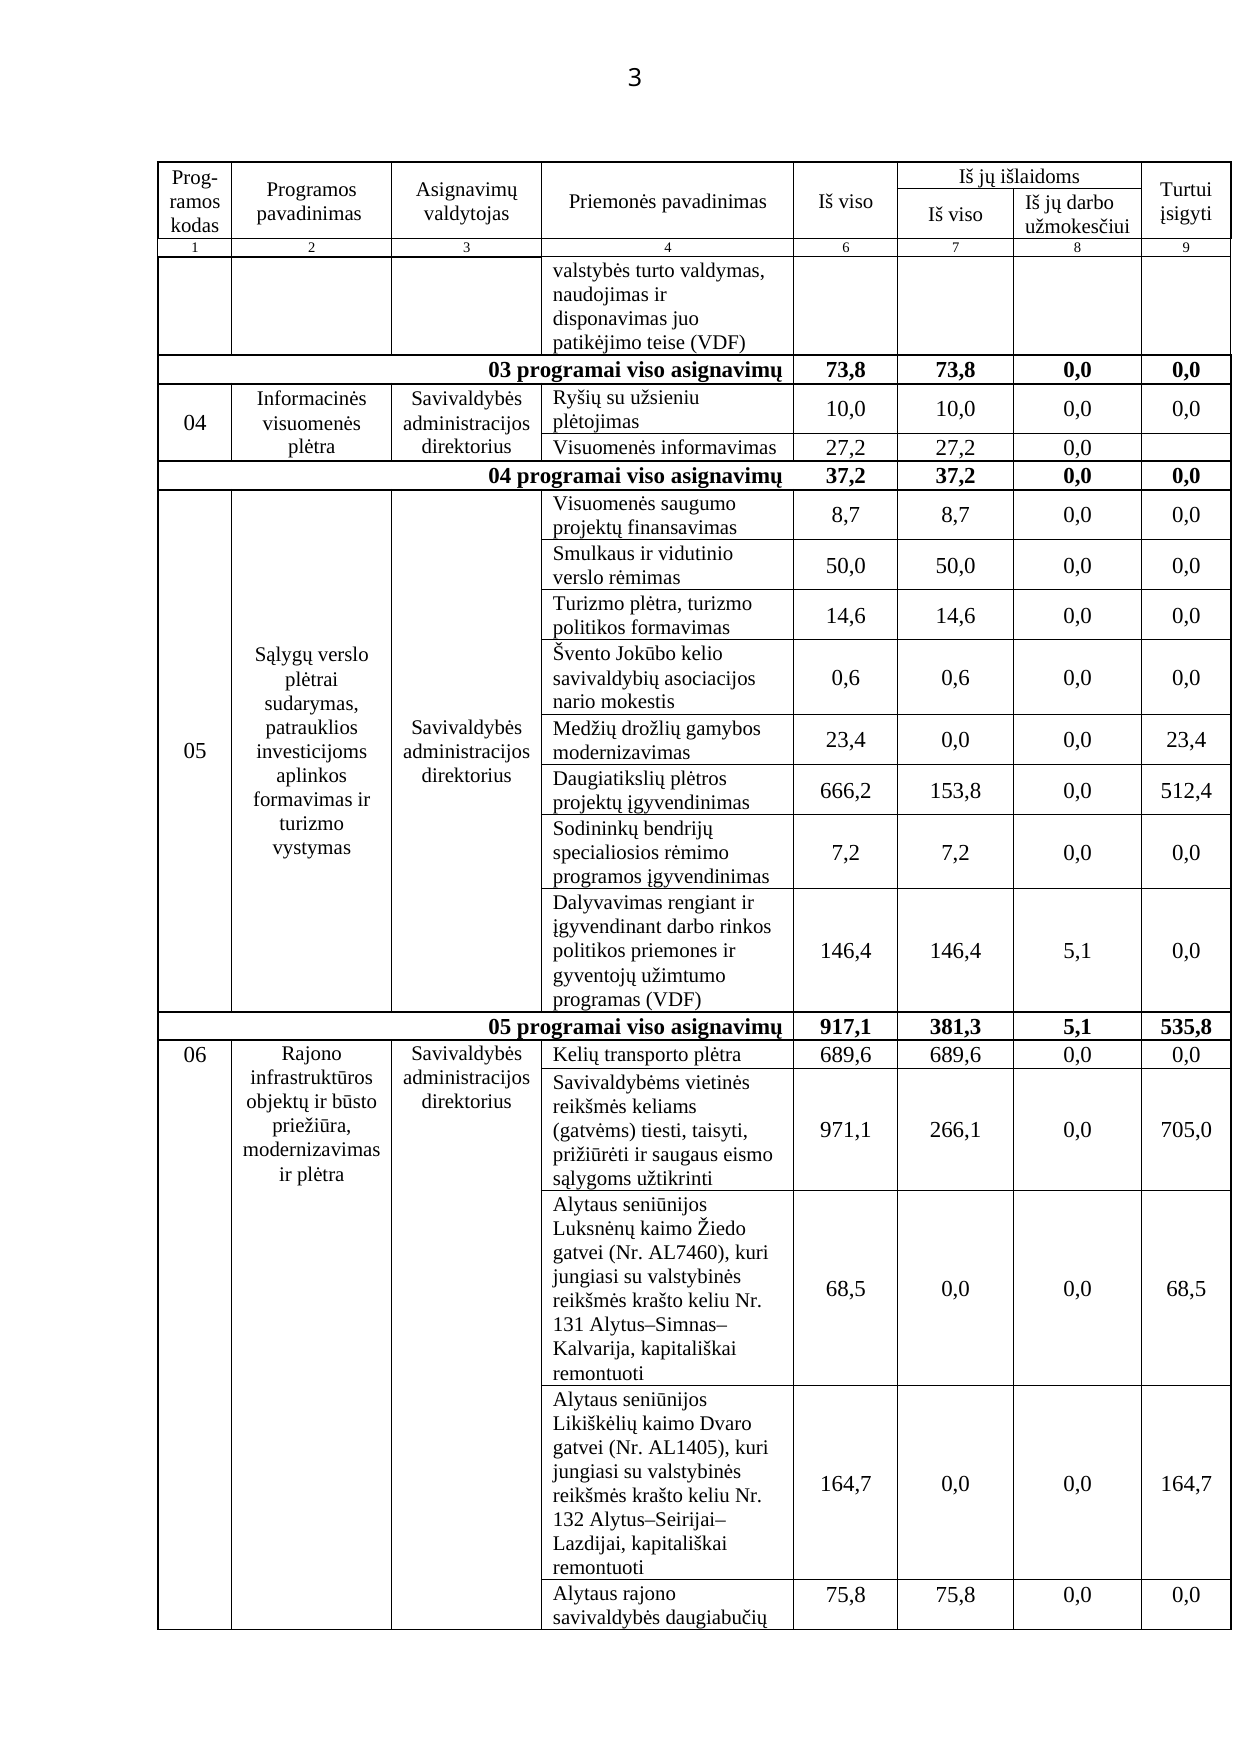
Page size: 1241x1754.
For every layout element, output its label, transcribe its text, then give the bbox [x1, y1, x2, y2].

table_cell 50,0 [898, 540, 1013, 589]
table_header Turtui įsigyti [1142, 163, 1230, 238]
table_cell 50,0 [794, 540, 897, 589]
table_cell 0,0 [1142, 462, 1230, 489]
table_cell 23,4 [794, 715, 897, 764]
table_cell 0,0 [1142, 590, 1230, 639]
table_cell 05 programai viso asignavimų [159, 1013, 793, 1039]
table_cell 917,1 [794, 1013, 897, 1039]
table_cell 381,3 [898, 1013, 1013, 1039]
table_cell 73,8 [898, 356, 1013, 383]
table_cell 266,1 [898, 1069, 1013, 1190]
table_cell 164,7 [794, 1386, 897, 1579]
table_cell 0,0 [1142, 1580, 1230, 1629]
table_cell [159, 258, 231, 354]
table_cell Visuomenės saugumo projektų finansavimas [542, 491, 793, 539]
table_cell 37,2 [794, 462, 897, 489]
table_cell 04 programai viso asignavimų [159, 462, 794, 489]
table_cell Smulkaus ir vidutinio verslo rėmimas [542, 540, 793, 589]
table_cell [1014, 257, 1141, 354]
table_cell 06 [159, 1041, 231, 1629]
table_cell Sąlygų verslo plėtrai sudarymas, patrauklios investicijoms aplinkos formavimas ir turizmo vystymas [232, 491, 391, 1011]
table_cell 04 [159, 385, 231, 460]
table_cell 0,0 [1014, 1191, 1141, 1384]
table_cell 27,2 [794, 434, 897, 460]
table_cell 0,0 [898, 1386, 1013, 1579]
table_cell 73,8 [794, 356, 897, 383]
table_cell 0,6 [898, 640, 1013, 713]
table_cell 535,8 [1142, 1013, 1230, 1039]
table_header Prog-ramos kodas [159, 163, 231, 238]
table_cell Turizmo plėtra, turizmo politikos formavimas [542, 590, 793, 639]
table_cell 0,0 [1014, 1069, 1141, 1190]
table_cell 75,8 [898, 1580, 1013, 1629]
table_header Programos pavadinimas [232, 163, 391, 238]
table_cell Alytaus seniūnijos Likiškėlių kaimo Dvaro gatvei (Nr. AL1405), kuri jungiasi su valstybinės reikšmės krašto keliu Nr. 132 Alytus–Seirijai–Lazdijai, kapitališkai remontuoti [542, 1386, 793, 1579]
table_header Iš jų išlaidoms [898, 163, 1141, 188]
table_cell 8 [1014, 239, 1141, 256]
table_cell 23,4 [1142, 715, 1230, 764]
table_cell 689,6 [898, 1041, 1013, 1067]
table_cell [232, 258, 391, 354]
table_cell 68,5 [1142, 1191, 1230, 1384]
table_cell 27,2 [898, 434, 1013, 460]
table_cell Kelių transporto plėtra [542, 1041, 793, 1067]
table_cell 0,0 [1014, 640, 1141, 713]
table_cell [794, 257, 897, 354]
table_cell 14,6 [898, 590, 1013, 639]
table_cell Sodininkų bendrijų specialiosios rėmimo programos įgyvendinimas [542, 815, 793, 888]
table_cell Alytaus rajono savivaldybės daugiabučių [542, 1580, 793, 1629]
table_cell Ryšių su užsieniu plėtojimas [542, 385, 793, 433]
table_cell Savivaldybės administracijos direktorius [392, 491, 541, 1011]
table_cell [1142, 434, 1230, 460]
table_cell 03 programai viso asignavimų [159, 356, 793, 383]
table_cell 5,1 [1014, 1013, 1141, 1039]
table_cell 146,4 [794, 889, 897, 1011]
table_cell 705,0 [1142, 1069, 1230, 1190]
table_cell Rajono infrastruktūros objektų ir būsto priežiūra, modernizavimas ir plėtra [232, 1041, 391, 1629]
table_cell 0,0 [1142, 889, 1230, 1011]
table_cell 7,2 [794, 815, 897, 888]
table_cell Daugiatikslių plėtros projektų įgyvendinimas [542, 765, 793, 814]
table_cell 0,0 [1014, 434, 1141, 460]
table_cell 7,2 [898, 815, 1013, 888]
table_cell 3 [392, 239, 541, 256]
table_cell [898, 257, 1013, 354]
table_cell 0,0 [1142, 1041, 1230, 1067]
table_cell 0,0 [1014, 1041, 1141, 1067]
table_cell 0,0 [1014, 815, 1141, 888]
table_cell 6 [794, 239, 897, 256]
table_cell 512,4 [1142, 765, 1230, 814]
table_cell 0,0 [1014, 385, 1141, 433]
table_cell 0,0 [1142, 356, 1230, 383]
table_cell 0,0 [1014, 715, 1141, 764]
table_cell Iš jų darbo užmokesčiui [1014, 189, 1141, 238]
table_cell 05 [159, 491, 231, 1011]
table_cell 10,0 [898, 385, 1013, 433]
table_cell 37,2 [898, 462, 1013, 489]
table_cell 0,6 [794, 640, 897, 713]
table_cell [392, 258, 541, 354]
table_cell 0,0 [898, 715, 1013, 764]
table_cell 75,8 [794, 1580, 897, 1629]
table_cell 0,0 [1142, 491, 1230, 539]
table_cell 666,2 [794, 765, 897, 814]
table_cell Alytaus seniūnijos Luksnėnų kaimo Žiedo gatvei (Nr. AL7460), kuri jungiasi su valstybinės reikšmės krašto keliu Nr. 131 Alytus–Simnas–Kalvarija, kapitališkai remontuoti [542, 1191, 793, 1384]
table_cell 971,1 [794, 1069, 897, 1190]
table_cell 689,6 [794, 1041, 897, 1067]
table_cell 8,7 [794, 491, 897, 539]
table_cell 7 [898, 239, 1013, 256]
table_cell 10,0 [794, 385, 897, 433]
table_cell 0,0 [1014, 1386, 1141, 1579]
table_cell [1142, 257, 1230, 354]
table_cell valstybės turto valdymas, naudojimas ir disponavimas juo patikėjimo teise (VDF) [542, 257, 793, 354]
table_cell Medžių drožlių gamybos modernizavimas [542, 715, 793, 764]
table_cell 164,7 [1142, 1386, 1230, 1579]
table_cell 68,5 [794, 1191, 897, 1384]
table_cell 5,1 [1014, 889, 1141, 1011]
table_cell Savivaldybės administracijos direktorius [392, 385, 541, 460]
table_cell 0,0 [1142, 815, 1230, 888]
table_cell 0,0 [1014, 540, 1141, 589]
table_cell 0,0 [1142, 640, 1230, 713]
table_cell 2 [232, 239, 391, 256]
table_cell 14,6 [794, 590, 897, 639]
table_cell Visuomenės informavimas [542, 434, 793, 460]
table_cell 0,0 [1014, 491, 1141, 539]
table_cell 0,0 [1142, 540, 1230, 589]
table_cell 0,0 [898, 1191, 1013, 1384]
table_cell 8,7 [898, 491, 1013, 539]
table_cell 0,0 [1014, 1580, 1141, 1629]
table_cell 1 [158, 239, 231, 256]
table_cell Švento Jokūbo kelio savivaldybių asociacijos nario mokestis [542, 640, 793, 713]
table_cell 0,0 [1014, 765, 1141, 814]
table_cell Informacinės visuomenės plėtra [232, 385, 391, 460]
table_cell 0,0 [1014, 462, 1141, 489]
table_cell Iš viso [898, 189, 1013, 238]
table_cell 146,4 [898, 889, 1013, 1011]
table_cell 153,8 [898, 765, 1013, 814]
table_cell Dalyvavimas rengiant ir įgyvendinant darbo rinkos politikos priemones ir gyventojų užimtumo programas (VDF) [542, 889, 793, 1011]
table_cell 0,0 [1142, 385, 1230, 433]
table_cell Savivaldybės administracijos direktorius [392, 1041, 541, 1629]
table_cell 0,0 [1014, 590, 1141, 639]
table_cell 0,0 [1014, 356, 1141, 383]
table_header Asignavimų valdytojas [392, 163, 541, 238]
table_header Priemonės pavadinimas [542, 163, 793, 238]
table_cell 9 [1142, 239, 1230, 256]
table_cell 4 [542, 239, 793, 256]
table_header Iš viso [794, 163, 897, 238]
table_cell Savivaldybėms vietinės reikšmės keliams (gatvėms) tiesti, taisyti, prižiūrėti ir saugaus eismo sąlygoms užtikrinti [542, 1069, 793, 1190]
